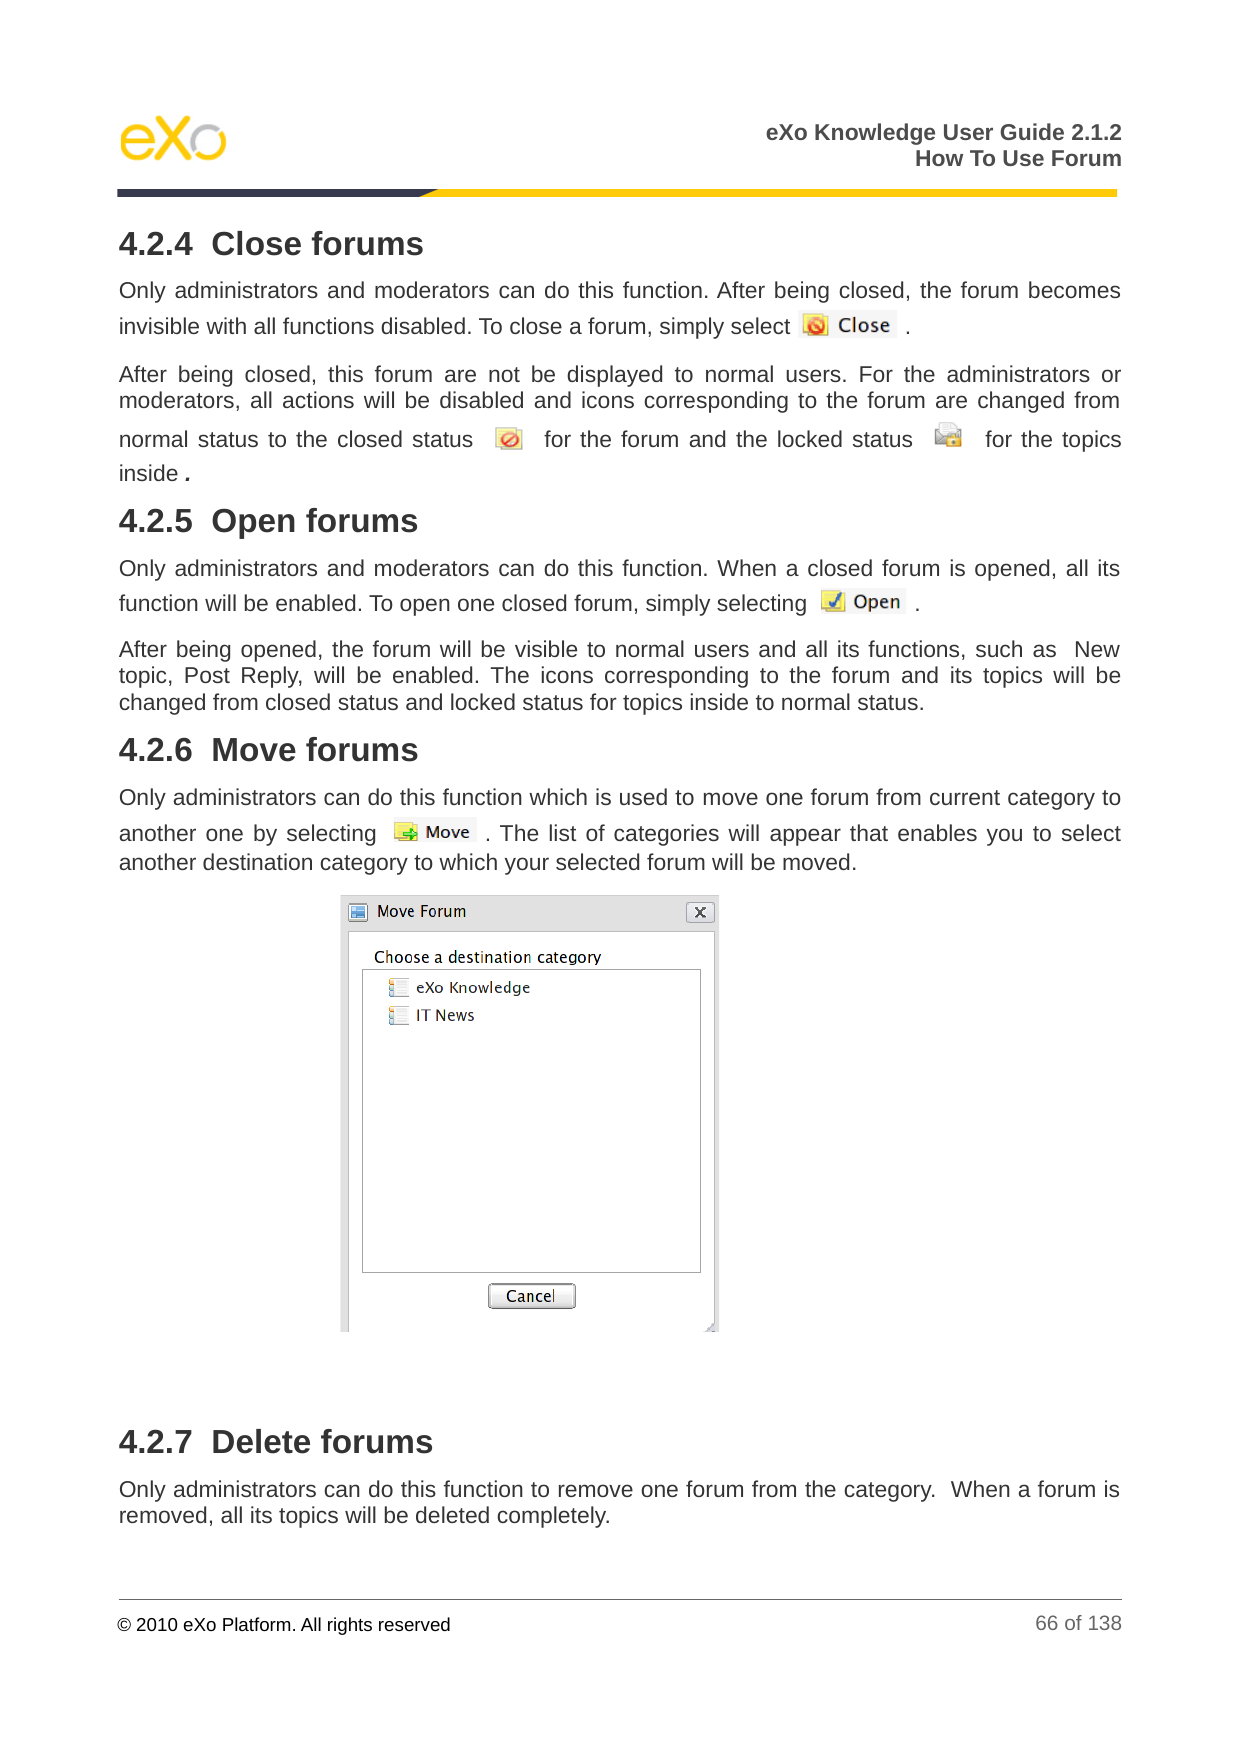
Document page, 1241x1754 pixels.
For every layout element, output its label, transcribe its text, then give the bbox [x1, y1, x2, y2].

picture [120, 115, 227, 161]
text Only administrators can do this function which is used to move one forum from current category to another one by selecting . The list of categories will appear that enables you to select another destination category to which your selected forum will be moved. [118, 783, 1122, 875]
picture [340, 895, 720, 1332]
subtitle Move forums [118, 730, 1122, 768]
picture [393, 817, 477, 842]
text Only administrators and moderators can do this function. When a closed forum is opened, all its function will be enabled. To open one closed forum, simply selecting . [118, 554, 1122, 621]
picture [117, 189, 1118, 197]
text Only administrators and moderators can do this function. After being closed, the forum becomes invisible with all functions disabled. To close a forum, simply select. [118, 277, 1122, 346]
text After being closed, this forum are not be displayed to normal users. For the administrators or moderators, all actions will be disabled and icons corresponding to the forum are changed from normal status to the closed status for the forum and the locked status for the topics inside . [118, 361, 1122, 486]
subtitle Close forums [118, 223, 1122, 262]
picture [930, 420, 969, 450]
subtitle Delete forums [118, 1422, 1122, 1461]
text Only administrators can do this function to remove one forum from the category. When a forum is removed, all its topics will be deleted completely. [118, 1476, 1122, 1528]
picture [821, 588, 907, 614]
picture [798, 310, 898, 338]
text After being opened, the forum will be visible to normal users and all its functions, such as New topic, Post Reply, will be enabled. The icons corresponding to the forum and its topics will be changed from closed status and locked status for topics inside to normal status. [118, 636, 1122, 715]
picture [490, 424, 528, 453]
subtitle Open forums [118, 501, 1122, 539]
